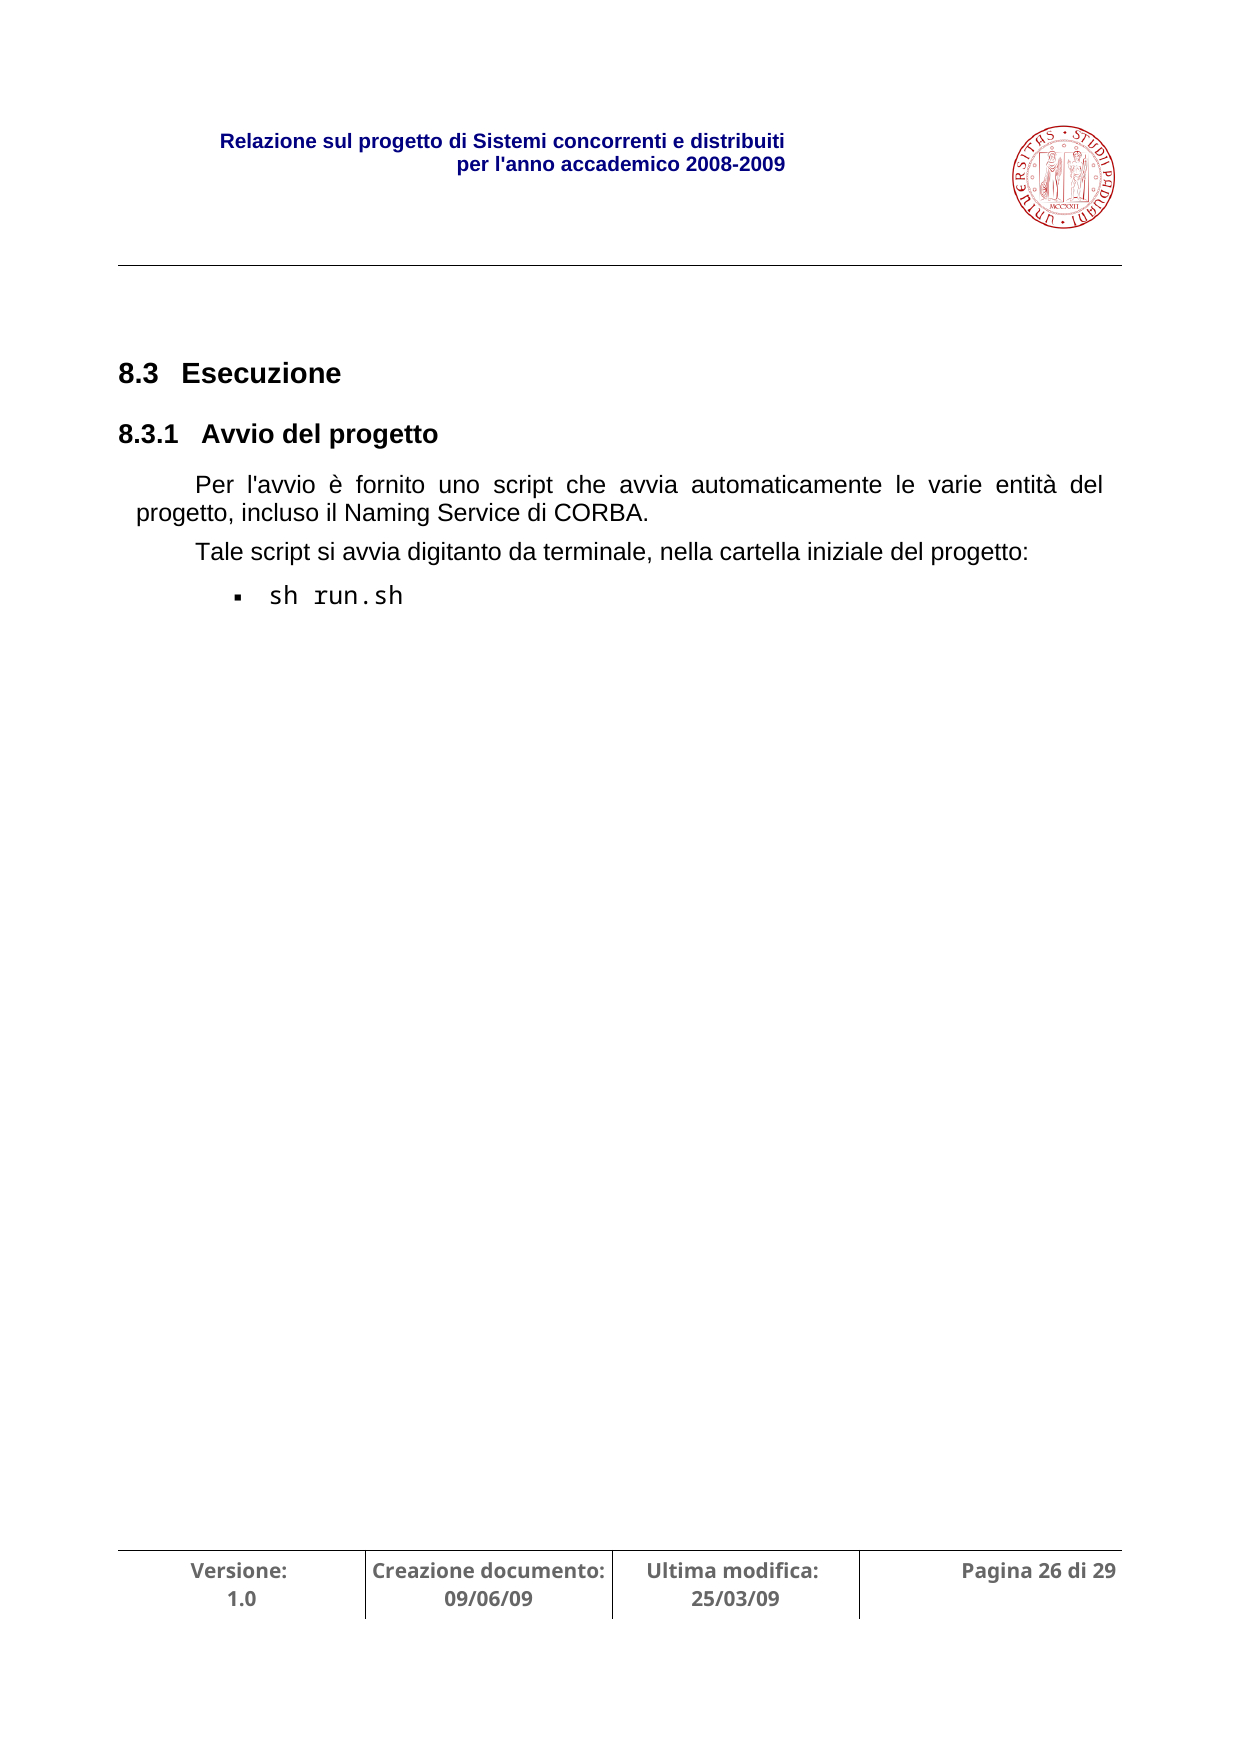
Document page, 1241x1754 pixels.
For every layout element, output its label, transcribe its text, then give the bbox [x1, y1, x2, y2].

text Tale script si avvia digitanto da terminale, nella cartella iniziale del progetto: [136, 538, 1104, 566]
list sh run.sh [231, 578, 1122, 612]
subtitle Esecuzione [118, 357, 1122, 390]
picture [1010, 123, 1117, 231]
text Per l'avvio è fornito uno script che avvia automaticamente le varie entità del progetto, incluso il Naming Service di CORBA. [136, 471, 1104, 526]
subtitle Avvio del progetto [118, 419, 1122, 450]
